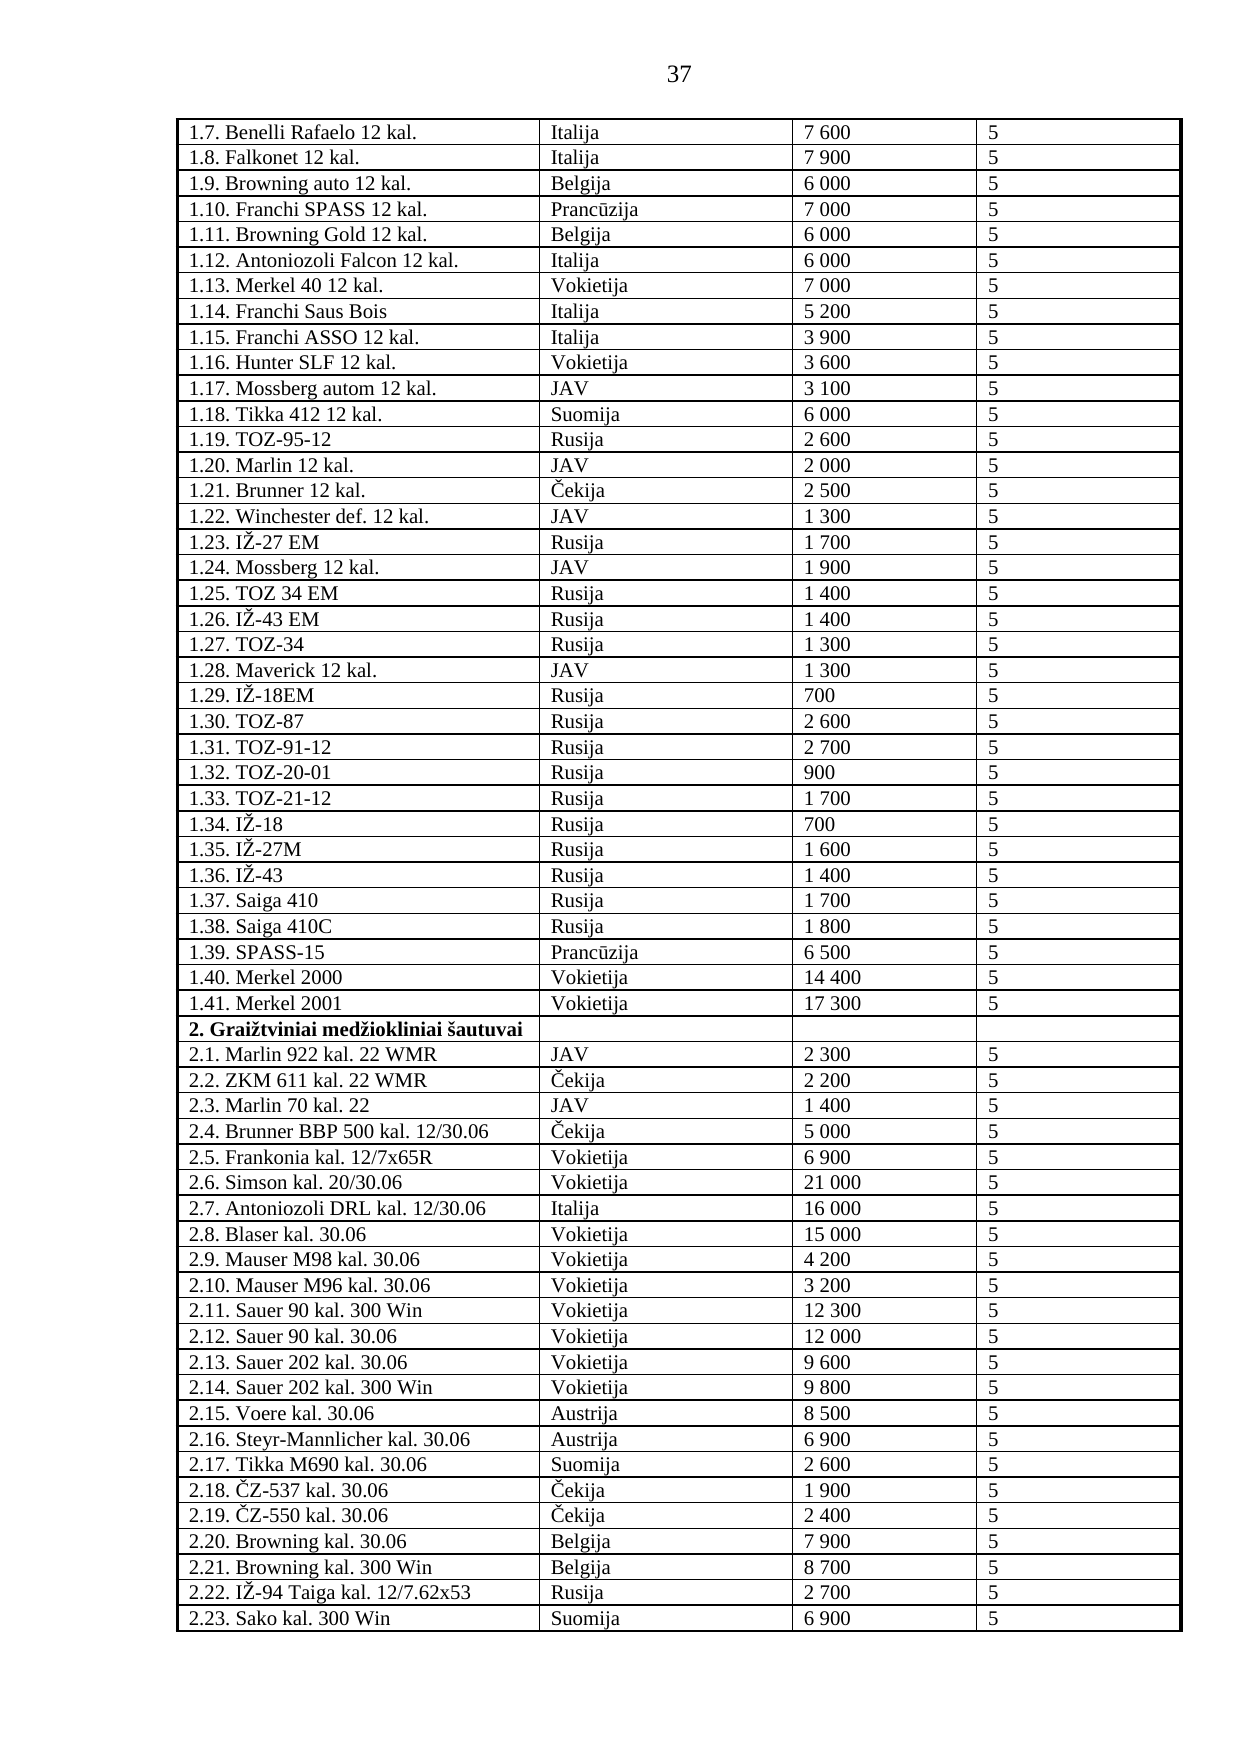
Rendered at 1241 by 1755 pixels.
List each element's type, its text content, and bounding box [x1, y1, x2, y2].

table_cell 12 000 [793, 1324, 976, 1348]
table_cell 1 700 [793, 888, 976, 912]
table_cell 1.34. IŽ-18 [179, 812, 539, 836]
table_cell 1 300 [793, 504, 976, 528]
table_cell 6 900 [793, 1427, 976, 1451]
table_cell 1.10. Franchi SPASS 12 kal. [179, 197, 539, 221]
table_cell 5 [977, 145, 1179, 169]
table_cell Italija [540, 325, 792, 349]
table_cell 2 600 [793, 427, 976, 451]
table_cell Vokietija [540, 965, 792, 989]
table_cell 3 900 [793, 325, 976, 349]
table_cell JAV [540, 555, 792, 579]
table_cell 5 000 [793, 1119, 976, 1143]
table_cell 5 [977, 940, 1179, 964]
table_cell 7 000 [793, 197, 976, 221]
table_cell 5 [977, 1247, 1179, 1271]
table_cell [793, 1017, 976, 1041]
table_cell 1 400 [793, 581, 976, 605]
table_cell 1 300 [793, 632, 976, 656]
table_cell 1.14. Franchi Saus Bois [179, 299, 539, 323]
table_cell 9 800 [793, 1375, 976, 1399]
table_cell 2.20. Browning kal. 30.06 [179, 1529, 539, 1553]
table_cell 1.23. IŽ-27 EM [179, 530, 539, 554]
table_cell 5 [977, 1606, 1179, 1630]
table_cell Rusija [540, 683, 792, 707]
table_cell 2.19. ČZ-550 kal. 30.06 [179, 1503, 539, 1527]
table_cell 5 [977, 632, 1179, 656]
table_cell JAV [540, 1093, 792, 1117]
table_cell 5 [977, 1503, 1179, 1527]
table_cell 5 [977, 504, 1179, 528]
table_cell 17 300 [793, 991, 976, 1015]
table_cell 12 300 [793, 1298, 976, 1322]
table_cell 1.41. Merkel 2001 [179, 991, 539, 1015]
table_cell 1 900 [793, 1478, 976, 1502]
table_cell Rusija [540, 812, 792, 836]
table_cell 5 [977, 965, 1179, 989]
table_cell 1.40. Merkel 2000 [179, 965, 539, 989]
table_cell 5 [977, 812, 1179, 836]
table_cell Suomija [540, 402, 792, 426]
table_cell 1.21. Brunner 12 kal. [179, 478, 539, 502]
table_cell Italija [540, 248, 792, 272]
table_cell 5 [977, 837, 1179, 861]
table_cell 5 [977, 325, 1179, 349]
table_cell 1.24. Mossberg 12 kal. [179, 555, 539, 579]
table_cell 5 [977, 709, 1179, 733]
table_cell Belgija [540, 171, 792, 195]
table_cell 7 900 [793, 1529, 976, 1553]
table_cell 6 900 [793, 1606, 976, 1630]
table_cell 1 800 [793, 914, 976, 938]
table_cell 2 500 [793, 478, 976, 502]
table_cell Čekija [540, 1068, 792, 1092]
table_cell 1 400 [793, 863, 976, 887]
table_cell Italija [540, 145, 792, 169]
table_cell 5 [977, 376, 1179, 400]
table_cell 1 700 [793, 530, 976, 554]
table_cell 1.39. SPASS-15 [179, 940, 539, 964]
table_cell Italija [540, 299, 792, 323]
table_cell 5 [977, 478, 1179, 502]
table_cell 2.11. Sauer 90 kal. 300 Win [179, 1298, 539, 1322]
table_cell 1.27. TOZ-34 [179, 632, 539, 656]
table_cell 5 [977, 1427, 1179, 1451]
table_cell 5 [977, 607, 1179, 631]
table_cell Vokietija [540, 1324, 792, 1348]
table_cell 8 700 [793, 1555, 976, 1579]
table_cell 1.12. Antoniozoli Falcon 12 kal. [179, 248, 539, 272]
table_cell 4 200 [793, 1247, 976, 1271]
table_cell 5 [977, 991, 1179, 1015]
table_cell 6 900 [793, 1145, 976, 1169]
table_cell 5 [977, 427, 1179, 451]
table_cell 5 [977, 683, 1179, 707]
table_cell 2.2. ZKM 611 kal. 22 WMR [179, 1068, 539, 1092]
table_cell 2.1. Marlin 922 kal. 22 WMR [179, 1042, 539, 1066]
table_cell 2.14. Sauer 202 kal. 300 Win [179, 1375, 539, 1399]
table_cell 1 900 [793, 555, 976, 579]
table_cell 5 [977, 1068, 1179, 1092]
table_cell 1.15. Franchi ASSO 12 kal. [179, 325, 539, 349]
table_cell 5 [977, 1324, 1179, 1348]
table_cell 6 000 [793, 402, 976, 426]
table_cell Vokietija [540, 1247, 792, 1271]
table_cell Suomija [540, 1452, 792, 1476]
table_cell 2.3. Marlin 70 kal. 22 [179, 1093, 539, 1117]
table_cell Suomija [540, 1606, 792, 1630]
table_cell 1 400 [793, 1093, 976, 1117]
table_cell 5 [977, 1375, 1179, 1399]
table_cell 2.23. Sako kal. 300 Win [179, 1606, 539, 1630]
table_cell 1.11. Browning Gold 12 kal. [179, 222, 539, 246]
table_cell 5 [977, 273, 1179, 297]
table_cell Prancūzija [540, 940, 792, 964]
table_cell Belgija [540, 222, 792, 246]
table_cell 5 [977, 248, 1179, 272]
table_cell 2 700 [793, 1580, 976, 1604]
table_cell 5 [977, 786, 1179, 810]
table_cell 1.8. Falkonet 12 kal. [179, 145, 539, 169]
table_cell Rusija [540, 786, 792, 810]
table_cell Vokietija [540, 350, 792, 374]
table_cell 5 [977, 1196, 1179, 1220]
table_cell Rusija [540, 1580, 792, 1604]
table_cell Čekija [540, 478, 792, 502]
table_cell 5 [977, 1042, 1179, 1066]
table_cell 2.9. Mauser M98 kal. 30.06 [179, 1247, 539, 1271]
table_cell 5 [977, 1529, 1179, 1553]
table_cell 1 700 [793, 786, 976, 810]
table_cell 7 600 [793, 120, 976, 144]
table_cell 2 000 [793, 453, 976, 477]
table_cell Čekija [540, 1119, 792, 1143]
table_cell 3 600 [793, 350, 976, 374]
table_cell Rusija [540, 581, 792, 605]
table_cell 5 [977, 1350, 1179, 1374]
table_cell Vokietija [540, 1170, 792, 1194]
table_cell 1.38. Saiga 410C [179, 914, 539, 938]
table_cell 3 100 [793, 376, 976, 400]
table_cell 9 600 [793, 1350, 976, 1374]
table_cell 2.21. Browning kal. 300 Win [179, 1555, 539, 1579]
table_cell 1.18. Tikka 412 12 kal. [179, 402, 539, 426]
table_cell 1.26. IŽ-43 EM [179, 607, 539, 631]
table_cell Vokietija [540, 1375, 792, 1399]
table_cell Italija [540, 120, 792, 144]
table_cell 5 [977, 1119, 1179, 1143]
table_cell Austrija [540, 1401, 792, 1425]
table_cell 5 [977, 299, 1179, 323]
table_cell Čekija [540, 1478, 792, 1502]
table_cell 1.33. TOZ-21-12 [179, 786, 539, 810]
table_cell 6 000 [793, 171, 976, 195]
table_cell 5 [977, 1298, 1179, 1322]
table_cell 5 [977, 735, 1179, 759]
table_cell Rusija [540, 709, 792, 733]
table_cell Rusija [540, 427, 792, 451]
table_cell 5 [977, 1222, 1179, 1246]
table_cell 700 [793, 683, 976, 707]
table_cell 2.10. Mauser M96 kal. 30.06 [179, 1273, 539, 1297]
table_cell [977, 1017, 1179, 1041]
table_cell Belgija [540, 1529, 792, 1553]
table_cell JAV [540, 453, 792, 477]
table_cell Rusija [540, 530, 792, 554]
table_cell Belgija [540, 1555, 792, 1579]
table_cell 2.22. IŽ-94 Taiga kal. 12/7.62x53 [179, 1580, 539, 1604]
table_cell 1.9. Browning auto 12 kal. [179, 171, 539, 195]
table_cell 5 [977, 1478, 1179, 1502]
table_cell 5 [977, 1401, 1179, 1425]
table_cell 2.6. Simson kal. 20/30.06 [179, 1170, 539, 1194]
table_cell Rusija [540, 760, 792, 784]
table_cell 5 [977, 888, 1179, 912]
table_cell JAV [540, 658, 792, 682]
table_cell 7 900 [793, 145, 976, 169]
table_cell Rusija [540, 863, 792, 887]
table_cell [540, 1017, 792, 1041]
table_cell 2.4. Brunner BBP 500 kal. 12/30.06 [179, 1119, 539, 1143]
table_cell 2 400 [793, 1503, 976, 1527]
table_cell Rusija [540, 837, 792, 861]
table_cell 5 [977, 453, 1179, 477]
table_cell 5 200 [793, 299, 976, 323]
table_cell Italija [540, 1196, 792, 1220]
table_cell 1.31. TOZ-91-12 [179, 735, 539, 759]
table_cell 15 000 [793, 1222, 976, 1246]
table_cell 6 000 [793, 248, 976, 272]
table_cell Rusija [540, 914, 792, 938]
table_cell 5 [977, 120, 1179, 144]
table_cell 5 [977, 863, 1179, 887]
table_cell Vokietija [540, 1273, 792, 1297]
table_cell 5 [977, 1170, 1179, 1194]
table_cell 1.29. IŽ-18EM [179, 683, 539, 707]
table_cell 2.15. Voere kal. 30.06 [179, 1401, 539, 1425]
table_cell Austrija [540, 1427, 792, 1451]
table_cell 5 [977, 222, 1179, 246]
table_cell 5 [977, 402, 1179, 426]
table_cell 2.16. Steyr-Mannlicher kal. 30.06 [179, 1427, 539, 1451]
table_cell Vokietija [540, 1222, 792, 1246]
table_cell Vokietija [540, 273, 792, 297]
table_cell Rusija [540, 607, 792, 631]
table_cell 6 500 [793, 940, 976, 964]
table_cell 2.7. Antoniozoli DRL kal. 12/30.06 [179, 1196, 539, 1220]
table_cell 5 [977, 1580, 1179, 1604]
table_cell Prancūzija [540, 197, 792, 221]
table_cell 14 400 [793, 965, 976, 989]
table_cell Vokietija [540, 991, 792, 1015]
table_cell 1 600 [793, 837, 976, 861]
table_cell 5 [977, 171, 1179, 195]
table_cell 1.35. IŽ-27M [179, 837, 539, 861]
table_cell 1.37. Saiga 410 [179, 888, 539, 912]
table_cell 2.12. Sauer 90 kal. 30.06 [179, 1324, 539, 1348]
table_cell 5 [977, 1452, 1179, 1476]
table_cell 1.17. Mossberg autom 12 kal. [179, 376, 539, 400]
table_cell 1.25. TOZ 34 EM [179, 581, 539, 605]
table_cell 2 300 [793, 1042, 976, 1066]
table_cell 7 000 [793, 273, 976, 297]
table_cell 5 [977, 581, 1179, 605]
table_cell 5 [977, 1273, 1179, 1297]
table_cell 5 [977, 1093, 1179, 1117]
table_cell 2 700 [793, 735, 976, 759]
table_cell Vokietija [540, 1298, 792, 1322]
table_cell 5 [977, 530, 1179, 554]
table_cell 5 [977, 658, 1179, 682]
table_cell 5 [977, 350, 1179, 374]
table_cell 1 300 [793, 658, 976, 682]
table_cell 1 400 [793, 607, 976, 631]
table_cell 2 200 [793, 1068, 976, 1092]
table_cell 5 [977, 1555, 1179, 1579]
table_cell 2 600 [793, 1452, 976, 1476]
table_cell 5 [977, 197, 1179, 221]
table_cell 1.16. Hunter SLF 12 kal. [179, 350, 539, 374]
table_cell 8 500 [793, 1401, 976, 1425]
table_cell 5 [977, 555, 1179, 579]
table_cell JAV [540, 504, 792, 528]
table_cell 900 [793, 760, 976, 784]
table_cell 1.7. Benelli Rafaelo 12 kal. [179, 120, 539, 144]
table_cell JAV [540, 376, 792, 400]
table_cell 700 [793, 812, 976, 836]
table_cell 2.18. ČZ-537 kal. 30.06 [179, 1478, 539, 1502]
table_cell 2.13. Sauer 202 kal. 30.06 [179, 1350, 539, 1374]
table_cell 1.36. IŽ-43 [179, 863, 539, 887]
table_cell 3 200 [793, 1273, 976, 1297]
table_cell 2.8. Blaser kal. 30.06 [179, 1222, 539, 1246]
table_cell 1.30. TOZ-87 [179, 709, 539, 733]
table_cell Rusija [540, 888, 792, 912]
table_cell Vokietija [540, 1145, 792, 1169]
table_cell Čekija [540, 1503, 792, 1527]
table_cell JAV [540, 1042, 792, 1066]
table_cell 2.17. Tikka M690 kal. 30.06 [179, 1452, 539, 1476]
table_cell 1.20. Marlin 12 kal. [179, 453, 539, 477]
table_cell Vokietija [540, 1350, 792, 1374]
table_cell 1.19. TOZ-95-12 [179, 427, 539, 451]
table_cell 1.32. TOZ-20-01 [179, 760, 539, 784]
table_cell 2 600 [793, 709, 976, 733]
table_cell 5 [977, 760, 1179, 784]
table_cell 16 000 [793, 1196, 976, 1220]
table_cell Rusija [540, 632, 792, 656]
table_cell 1.28. Maverick 12 kal. [179, 658, 539, 682]
table_cell 1.22. Winchester def. 12 kal. [179, 504, 539, 528]
table_cell 6 000 [793, 222, 976, 246]
table_cell 5 [977, 1145, 1179, 1169]
table_cell 2. Graižtviniai medžiokliniai šautuvai [179, 1017, 539, 1041]
table_cell 5 [977, 914, 1179, 938]
table_cell 1.13. Merkel 40 12 kal. [179, 273, 539, 297]
table_cell 2.5. Frankonia kal. 12/7x65R [179, 1145, 539, 1169]
table_cell 21 000 [793, 1170, 976, 1194]
table_cell Rusija [540, 735, 792, 759]
